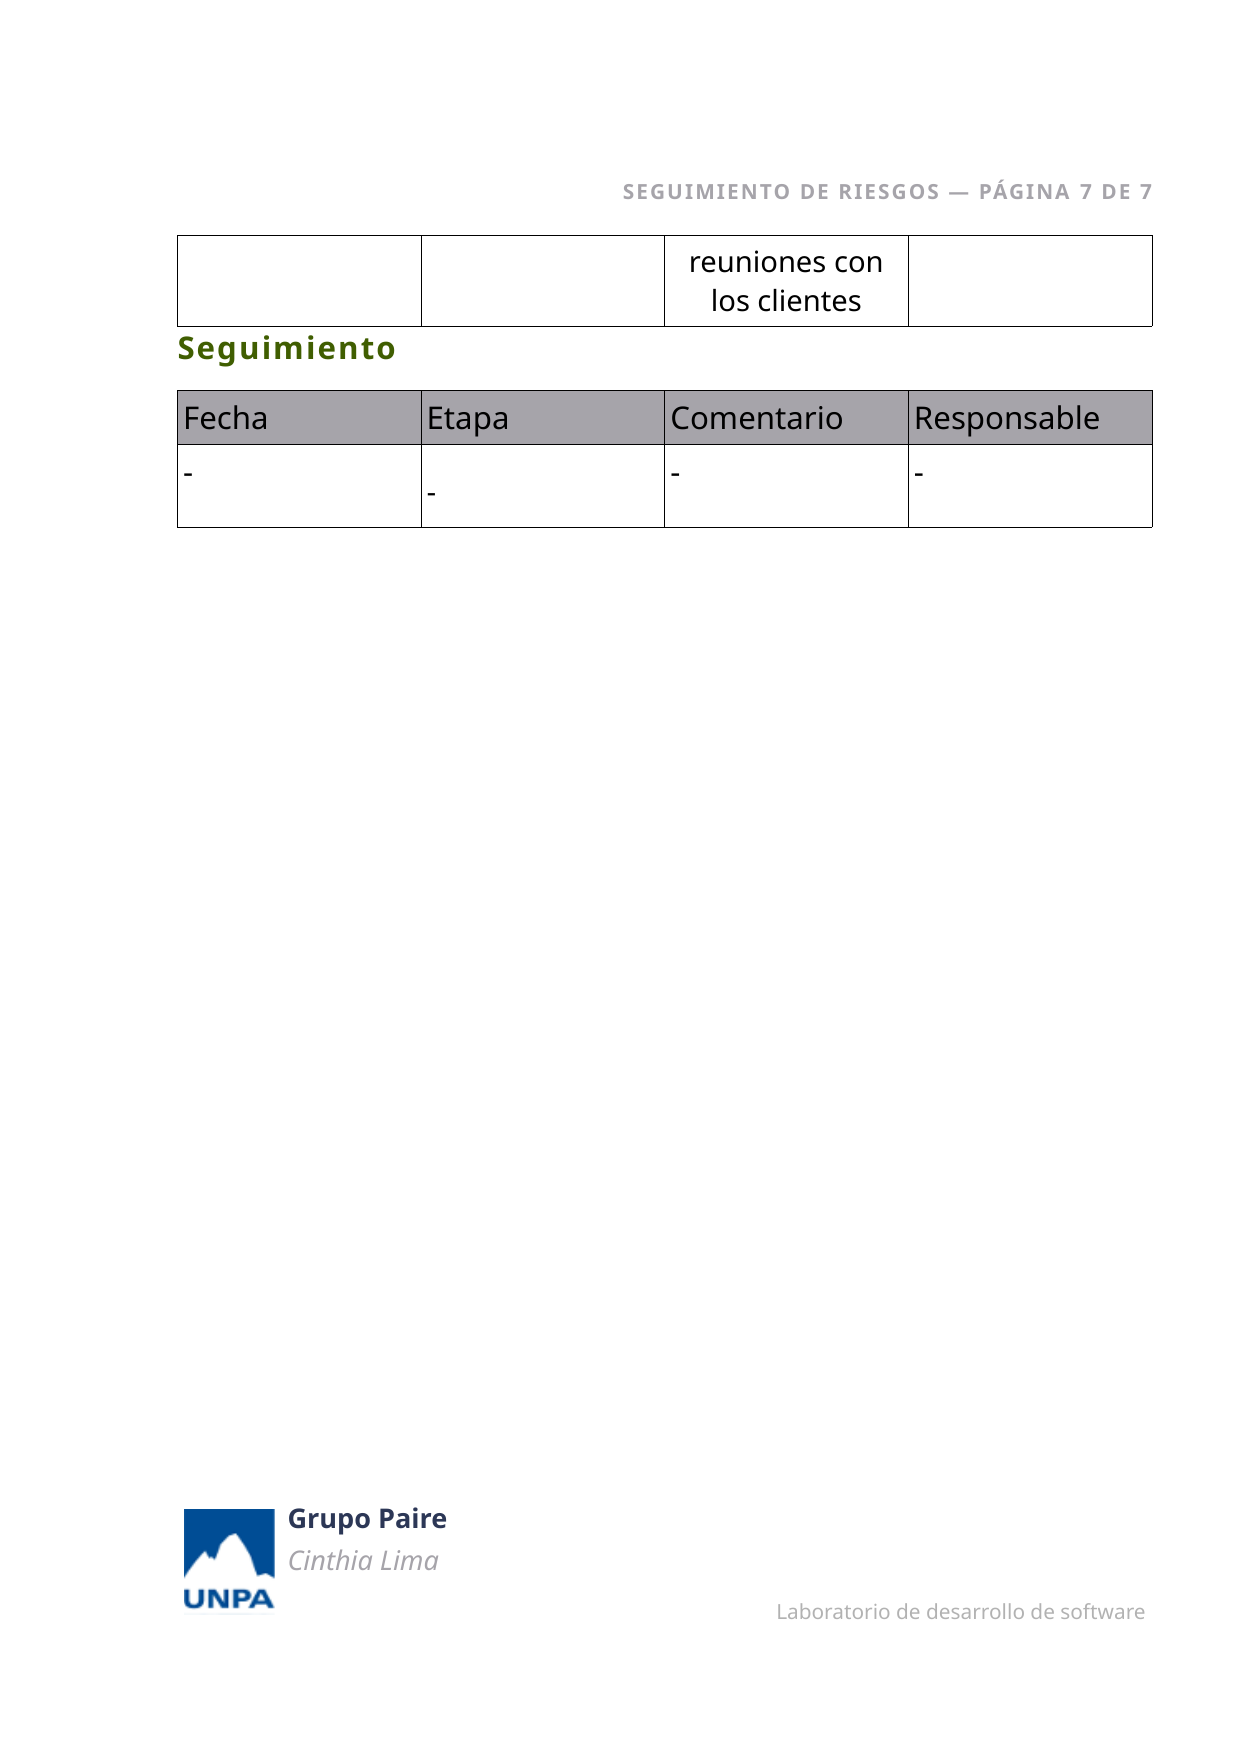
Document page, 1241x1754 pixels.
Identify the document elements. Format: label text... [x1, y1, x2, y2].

table_cell - [422, 445, 664, 527]
table_cell [178, 236, 421, 326]
table_cell - [909, 445, 1152, 527]
table_header Comentario [665, 391, 908, 444]
table_cell - [665, 445, 908, 527]
text Seguimiento [177, 327, 1152, 369]
table_cell - [178, 445, 421, 527]
table_header Fecha [178, 391, 421, 444]
table_cell [422, 236, 664, 326]
table_cell reuniones con los clientes [665, 236, 908, 326]
table_header Etapa [422, 391, 664, 444]
table_header Responsable [909, 391, 1152, 444]
table_cell [909, 236, 1152, 326]
picture [184, 1509, 275, 1615]
